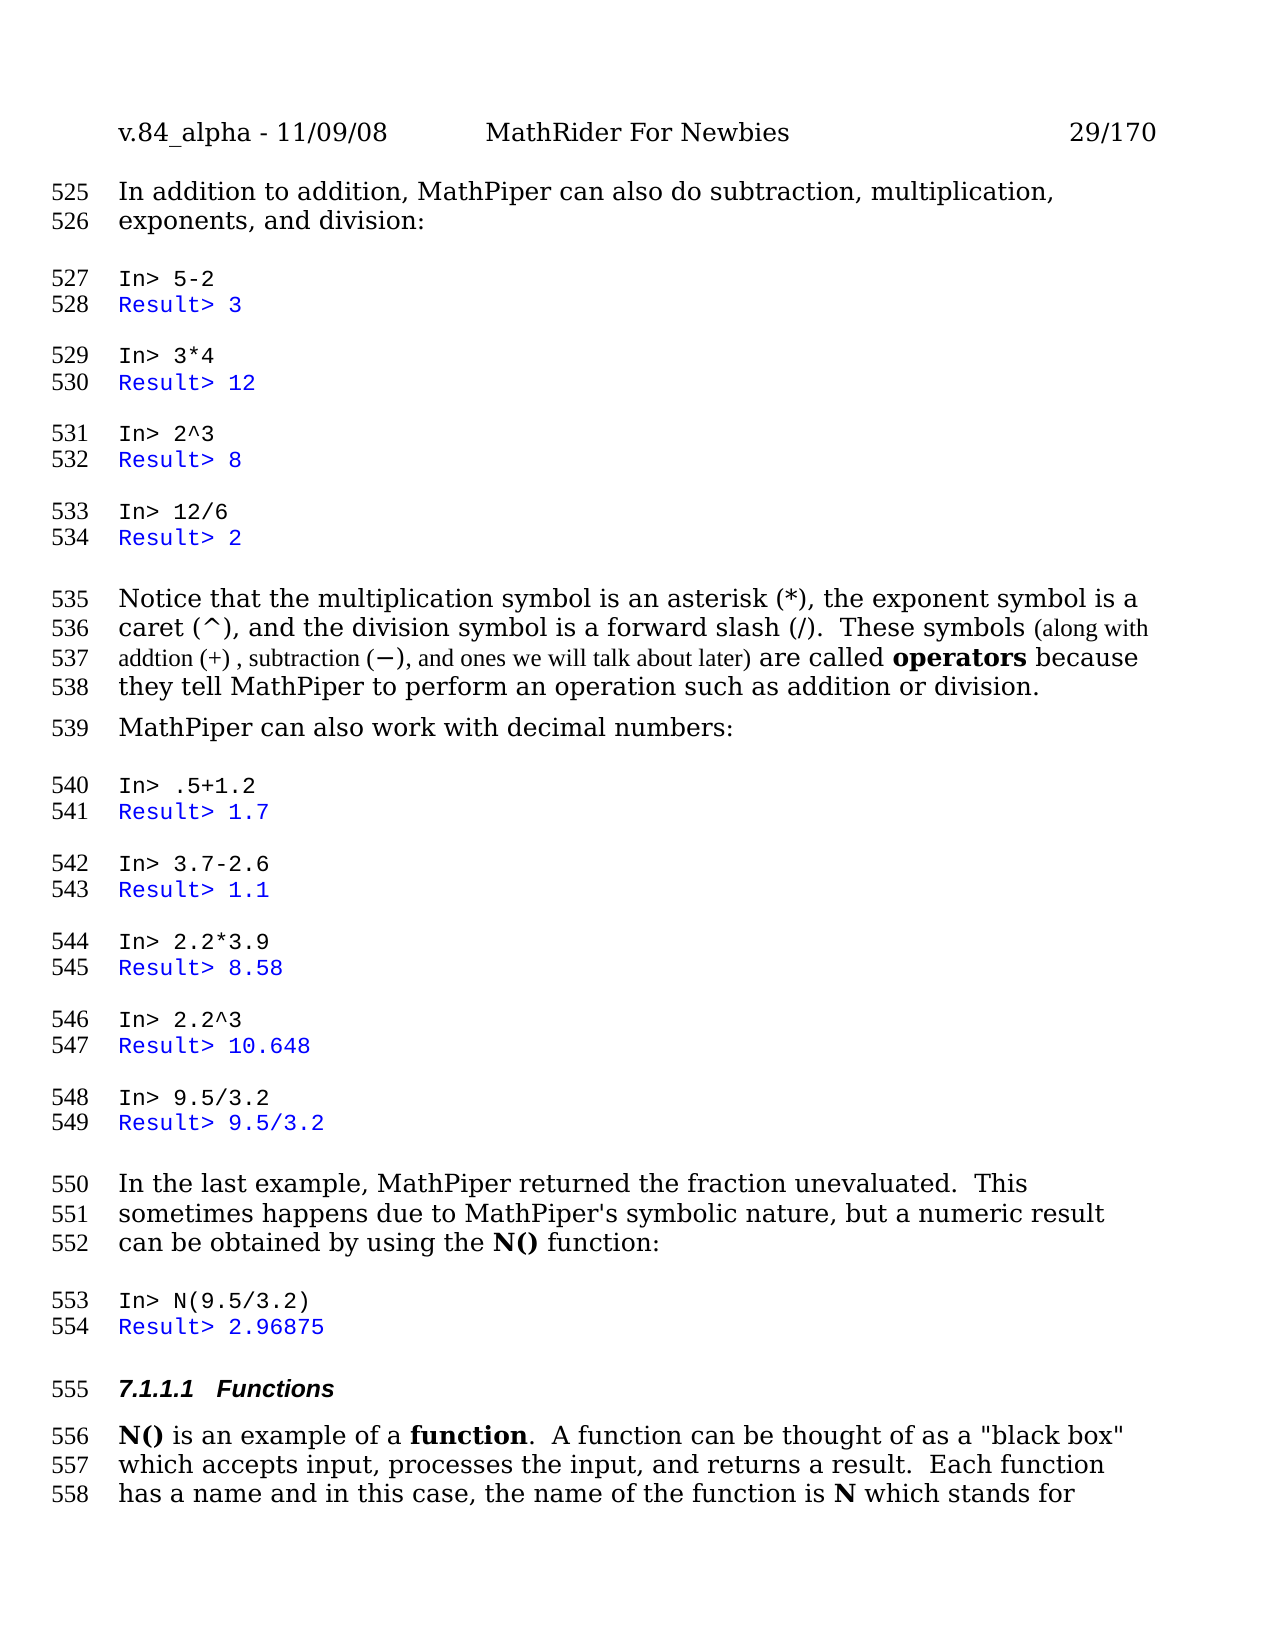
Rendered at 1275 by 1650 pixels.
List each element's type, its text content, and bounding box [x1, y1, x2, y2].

text In> N(9.5/3.2) [118, 1289, 1157, 1315]
text N() is an example of a function. A function can be thought of as a "black box" which accepts input, processes the input, and returns a result. Each function has a name and in this case, the name of the function is N which stands for [118, 1421, 1157, 1509]
text Result> 2 [118, 526, 1157, 552]
text Result> 10.648 [118, 1034, 1157, 1060]
text In> 9.5/3.2 [118, 1086, 1157, 1112]
text In> 12/6 [118, 501, 1157, 526]
text Result> 12 [118, 371, 1157, 397]
text Result> 1.7 [118, 801, 1157, 826]
text Result> 8 [118, 449, 1157, 474]
text In> 2.2^3 [118, 1008, 1157, 1034]
text In the last example, MathPiper returned the fraction unevaluated. This sometimes happens due to MathPiper's symbolic nature, but a numeric result can be obtained by using the N() function: [118, 1170, 1157, 1257]
text In addition to addition, MathPiper can also do subtraction, multiplication, exponents, and division: [118, 177, 1157, 235]
text In> 3.7-2.6 [118, 852, 1157, 878]
text In> .5+1.2 [118, 774, 1157, 801]
text Result> 9.5/3.2 [118, 1112, 1157, 1138]
text In> 5-2 [118, 267, 1157, 293]
text In> 2.2*3.9 [118, 930, 1157, 956]
text Notice that the multiplication symbol is an asterisk (*), the exponent symbol is a caret (^), and the division symbol is a forward slash (/). These symbols (along with addtion (+) , subtraction (−), and ones we will talk about later) are called operators because they tell MathPiper to perform an operation such as addition or division. [118, 584, 1157, 701]
text Result> 1.1 [118, 878, 1157, 904]
text Result> 3 [118, 293, 1157, 319]
text MathPiper can also work with decimal numbers: [118, 713, 1157, 743]
text Result> 8.58 [118, 956, 1157, 982]
text In> 2^3 [118, 423, 1157, 449]
subtitle Functions [118, 1374, 1157, 1403]
text In> 3*4 [118, 345, 1157, 371]
text Result> 2.96875 [118, 1315, 1157, 1341]
